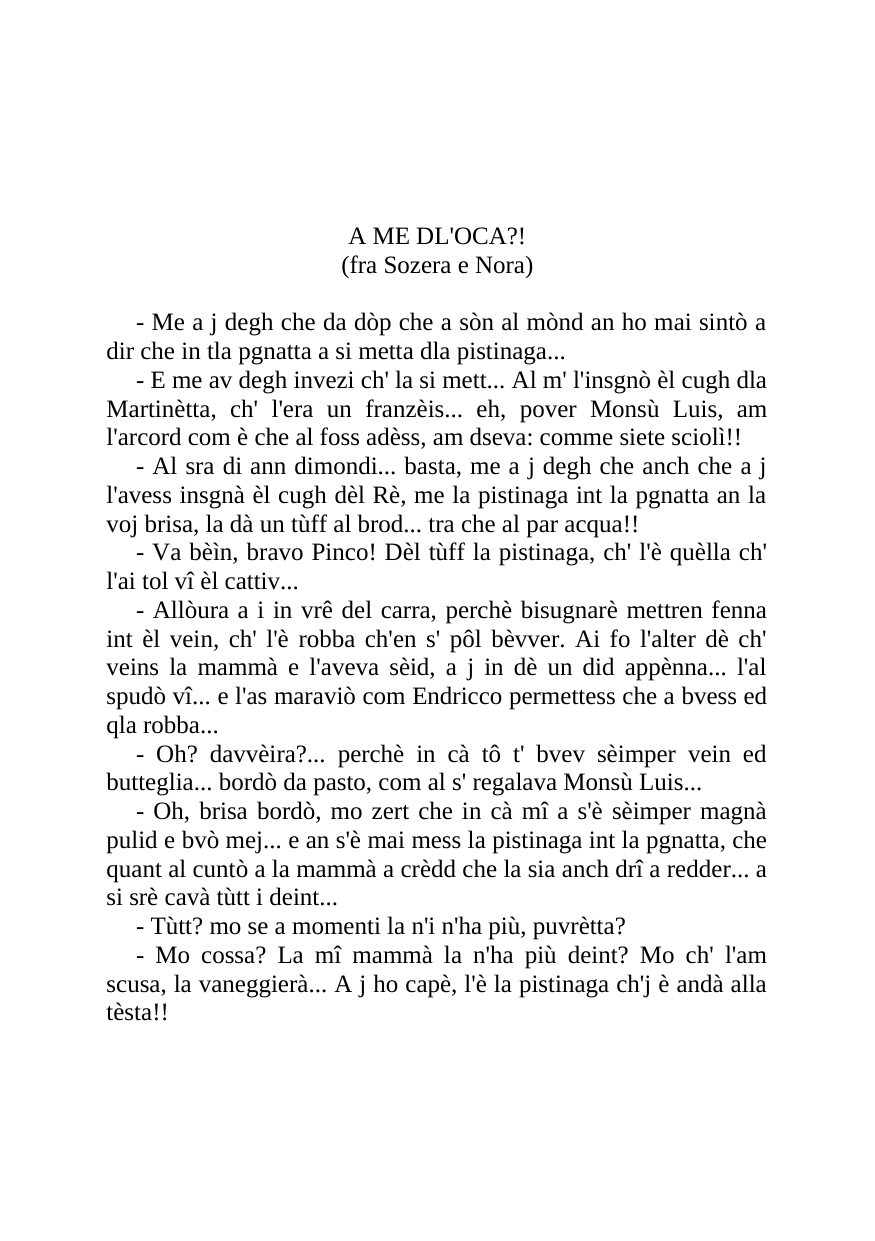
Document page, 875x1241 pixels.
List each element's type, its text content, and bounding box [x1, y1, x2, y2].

text - Oh? davvèira?... perchè in cà tô t' bvev sèimper vein ed butteglia... bordò da pasto, com al s' regalava Monsù Luis... [106, 739, 768, 796]
text - Oh, brisa bordò, mo zert che in cà mî a s'è sèimper magnà pulid e bvò mej... e an s'è mai mess la pistinaga int la pgnatta, che quant al cuntò a la mammà a crèdd che la sia anch drî a redder... a si srè cavà tùtt i deint... [106, 796, 768, 911]
text - Al sra di ann dimondi... basta, me a j degh che anch che a j l'avess insgnà èl cugh dèl Rè, me la pistinaga int la pgnatta an la voj brisa, la dà un tùff al brod... tra che al par acqua!! [106, 451, 768, 537]
text (fra Sozera e Nora) [106, 250, 768, 279]
text - Va bèìn, bravo Pinco! Dèl tùff la pistinaga, ch' l'è quèlla ch' l'ai tol vî èl cattiv... [106, 537, 768, 595]
text - Mo cossa? La mî mammà la n'ha più deint? Mo ch' l'am scusa, la vaneggierà... A j ho capè, l'è la pistinaga ch'j è andà alla tèsta!! [106, 940, 768, 1026]
text - Tùtt? mo se a momenti la n'i n'ha più, puvrètta? [106, 911, 768, 940]
text A ME DL'OCA?! [106, 221, 768, 250]
text - Me a j degh che da dòp che a sòn al mònd an ho mai sintò a dir che in tla pgnatta a si metta dla pistinaga... [106, 307, 768, 365]
text - E me av degh invezi ch' la si mett... Al m' l'insgnò èl cugh dla Martinètta, ch' l'era un franzèis... eh, pover Monsù Luis, am l'arcord com è che al foss adèss, am dseva: comme siete sciolì!! [106, 365, 768, 451]
text - Allòura a i in vrê del carra, perchè bisugnarè mettren fenna int èl vein, ch' l'è robba ch'en s' pôl bèvver. Ai fo l'alter dè ch' veins la mammà e l'aveva sèid, a j in dè un did appènna... l'al spudò vî... e l'as maraviò com Endricco permettess che a bvess ed qla robba... [106, 595, 768, 739]
